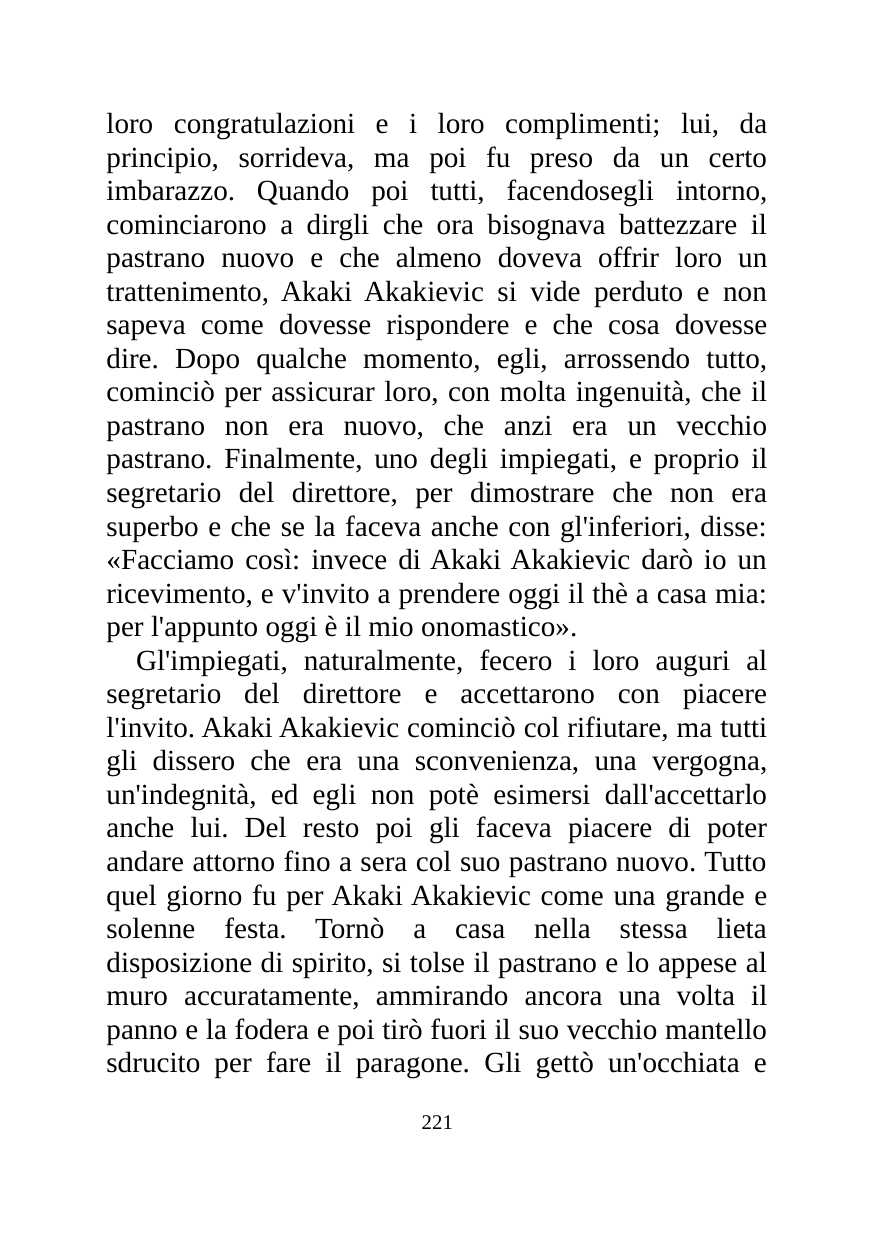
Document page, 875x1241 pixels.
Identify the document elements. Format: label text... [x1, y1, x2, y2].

text Gl'impiegati, naturalmente, fecero i loro auguri al segretario del direttore e accettarono con piacere l'invito. Akaki Akakievic cominciò col rifiutare, ma tutti gli dissero che era una sconvenienza, una vergogna, un'indegnità, ed egli non potè esimersi dall'accettarlo anche lui. Del resto poi gli faceva piacere di poter andare attorno fino a sera col suo pastrano nuovo. Tutto quel giorno fu per Akaki Akakievic come una grande e solenne festa. Tornò a casa nella stessa lieta disposizione di spirito, si tolse il pastrano e lo appese al muro accuratamente, ammirando ancora una volta il panno e la fodera e poi tirò fuori il suo vecchio mantello sdrucito per fare il paragone. Gli gettò un'occhiata e [106, 643, 768, 1079]
text loro congratulazioni e i loro complimenti; lui, da principio, sorrideva, ma poi fu preso da un certo imbarazzo. Quando poi tutti, facendosegli intorno, cominciarono a dirgli che ora bisognava battezzare il pastrano nuovo e che almeno doveva offrir loro un trattenimento, Akaki Akakievic si vide perduto e non sapeva come dovesse rispondere e che cosa dovesse dire. Dopo qualche momento, egli, arrossendo tutto, cominciò per assicurar loro, con molta ingenuità, che il pastrano non era nuovo, che anzi era un vecchio pastrano. Finalmente, uno degli impiegati, e proprio il segretario del direttore, per dimostrare che non era superbo e che se la faceva anche con gl'inferiori, disse: «Facciamo così: invece di Akaki Akakievic darò io un ricevimento, e v'invito a prendere oggi il thè a casa mia: per l'appunto oggi è il mio onomastico». [106, 106, 768, 643]
